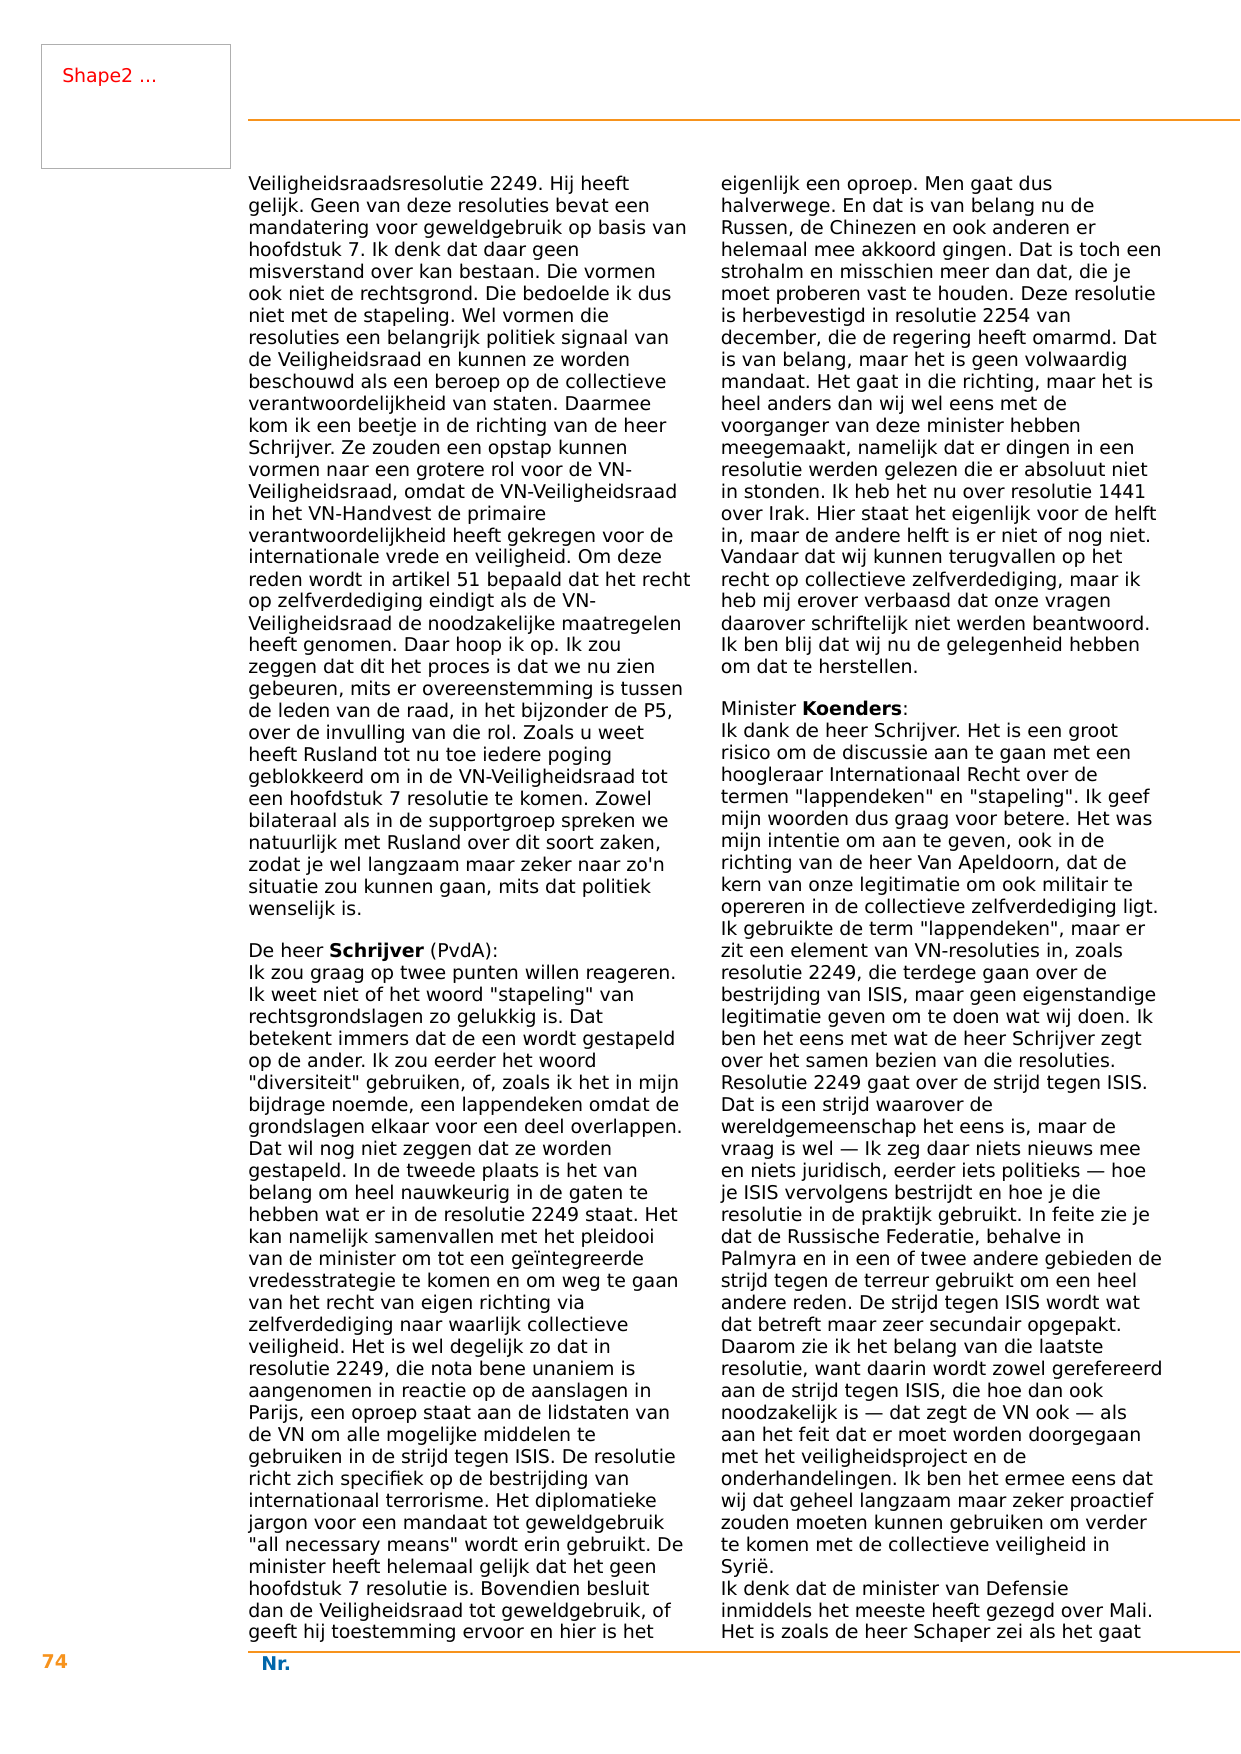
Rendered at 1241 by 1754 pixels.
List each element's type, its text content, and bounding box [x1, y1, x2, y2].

text De heer Schrijver (PvdA): [248, 940, 691, 962]
text Minister Koenders: [721, 698, 1163, 720]
text Ik dank de heer Schrijver. Het is een groot risico om de discussie aan te gaan met een hoogleraar Internationaal Recht over de termen "lappendeken" en "stapeling". Ik geef mijn woorden dus graag voor betere. Het was mijn intentie om aan te geven, ook in de richting van de heer Van Apeldoorn, dat de kern van onze legitimatie om ook militair te opereren in de collectieve zelfverdediging ligt. Ik gebruikte de term "lappendeken", maar er zit een element van VN-resoluties in, zoals resolutie 2249, die terdege gaan over de bestrijding van ISIS, maar geen eigenstandige legitimatie geven om te doen wat wij doen. Ik ben het eens met wat de heer Schrijver zegt over het samen bezien van die resoluties. Resolutie 2249 gaat over de strijd tegen ISIS. Dat is een strijd waarover de wereldgemeenschap het eens is, maar de vraag is wel — Ik zeg daar niets nieuws mee en niets juridisch, eerder iets politieks — hoe je ISIS vervolgens bestrijdt en hoe je die resolutie in de praktijk gebruikt. In feite zie je dat de Russische Federatie, behalve in Palmyra en in een of twee andere gebieden de strijd tegen de terreur gebruikt om een heel andere reden. De strijd tegen ISIS wordt wat dat betreft maar zeer secundair opgepakt. Daarom zie ik het belang van die laatste resolutie, want daarin wordt zowel gerefereerd aan de strijd tegen ISIS, die hoe dan ook noodzakelijk is — dat zegt de VN ook — als aan het feit dat er moet worden doorgegaan met het veiligheidsproject en de onderhandelingen. Ik ben het ermee eens dat wij dat geheel langzaam maar zeker proactief zouden moeten kunnen gebruiken om verder te komen met de collectieve veiligheid in Syrië. [721, 720, 1163, 1577]
text Ik zou graag op twee punten willen reageren. Ik weet niet of het woord "stapeling" van rechtsgrondslagen zo gelukkig is. Dat betekent immers dat de een wordt gestapeld op de ander. Ik zou eerder het woord "diversiteit" gebruiken, of, zoals ik het in mijn bijdrage noemde, een lappendeken omdat de grondslagen elkaar voor een deel overlappen. Dat wil nog niet zeggen dat ze worden gestapeld. In de tweede plaats is het van belang om heel nauwkeurig in de gaten te hebben wat er in de resolutie 2249 staat. Het kan namelijk samenvallen met het pleidooi van de minister om tot een geïntegreerde vredesstrategie te komen en om weg te gaan van het recht van eigen richting via zelfverdediging naar waarlijk collectieve veiligheid. Het is wel degelijk zo dat in resolutie 2249, die nota bene unaniem is aangenomen in reactie op de aanslagen in Parijs, een oproep staat aan de lidstaten van de VN om alle mogelijke middelen te gebruiken in de strijd tegen ISIS. De resolutie richt zich specifiek op de bestrijding van internationaal terrorisme. Het diplomatieke jargon voor een mandaat tot geweldgebruik "all necessary means" wordt erin gebruikt. De minister heeft helemaal gelijk dat het geen hoofdstuk 7 resolutie is. Bovendien besluit dan de Veiligheidsraad tot geweldgebruik, of geeft hij toestemming ervoor en hier is het [248, 962, 691, 1643]
text eigenlijk een oproep. Men gaat dus halverwege. En dat is van belang nu de Russen, de Chinezen en ook anderen er helemaal mee akkoord gingen. Dat is toch een strohalm en misschien meer dan dat, die je moet proberen vast te houden. Deze resolutie is herbevestigd in resolutie 2254 van december, die de regering heeft omarmd. Dat is van belang, maar het is geen volwaardig mandaat. Het gaat in die richting, maar het is heel anders dan wij wel eens met de voorganger van deze minister hebben meegemaakt, namelijk dat er dingen in een resolutie werden gelezen die er absoluut niet in stonden. Ik heb het nu over resolutie 1441 over Irak. Hier staat het eigenlijk voor de helft in, maar de andere helft is er niet of nog niet. Vandaar dat wij kunnen terugvallen op het recht op collectieve zelfverdediging, maar ik heb mij erover verbaasd dat onze vragen daarover schriftelijk niet werden beantwoord. Ik ben blij dat wij nu de gelegenheid hebben om dat te herstellen. [721, 173, 1163, 678]
text Veiligheidsraadsresolutie 2249. Hij heeft gelijk. Geen van deze resoluties bevat een mandatering voor geweldgebruik op basis van hoofdstuk 7. Ik denk dat daar geen misverstand over kan bestaan. Die vormen ook niet de rechtsgrond. Die bedoelde ik dus niet met de stapeling. Wel vormen die resoluties een belangrijk politiek signaal van de Veiligheidsraad en kunnen ze worden beschouwd als een beroep op de collectieve verantwoordelijkheid van staten. Daarmee kom ik een beetje in de richting van de heer Schrijver. Ze zouden een opstap kunnen vormen naar een grotere rol voor de VN-Veiligheidsraad, omdat de VN-Veiligheidsraad in het VN-Handvest de primaire verantwoordelijkheid heeft gekregen voor de internationale vrede en veiligheid. Om deze reden wordt in artikel 51 bepaald dat het recht op zelfverdediging eindigt als de VN-Veiligheidsraad de noodzakelijke maatregelen heeft genomen. Daar hoop ik op. Ik zou zeggen dat dit het proces is dat we nu zien gebeuren, mits er overeenstemming is tussen de leden van de raad, in het bijzonder de P5, over de invulling van die rol. Zoals u weet heeft Rusland tot nu toe iedere poging geblokkeerd om in de VN-Veiligheidsraad tot een hoofdstuk 7 resolutie te komen. Zowel bilateraal als in de supportgroep spreken we natuurlijk met Rusland over dit soort zaken, zodat je wel langzaam maar zeker naar zo'n situatie zou kunnen gaan, mits dat politiek wenselijk is. [248, 173, 691, 920]
text Ik denk dat de minister van Defensie inmiddels het meeste heeft gezegd over Mali. Het is zoals de heer Schaper zei als het gaat [721, 1577, 1163, 1643]
